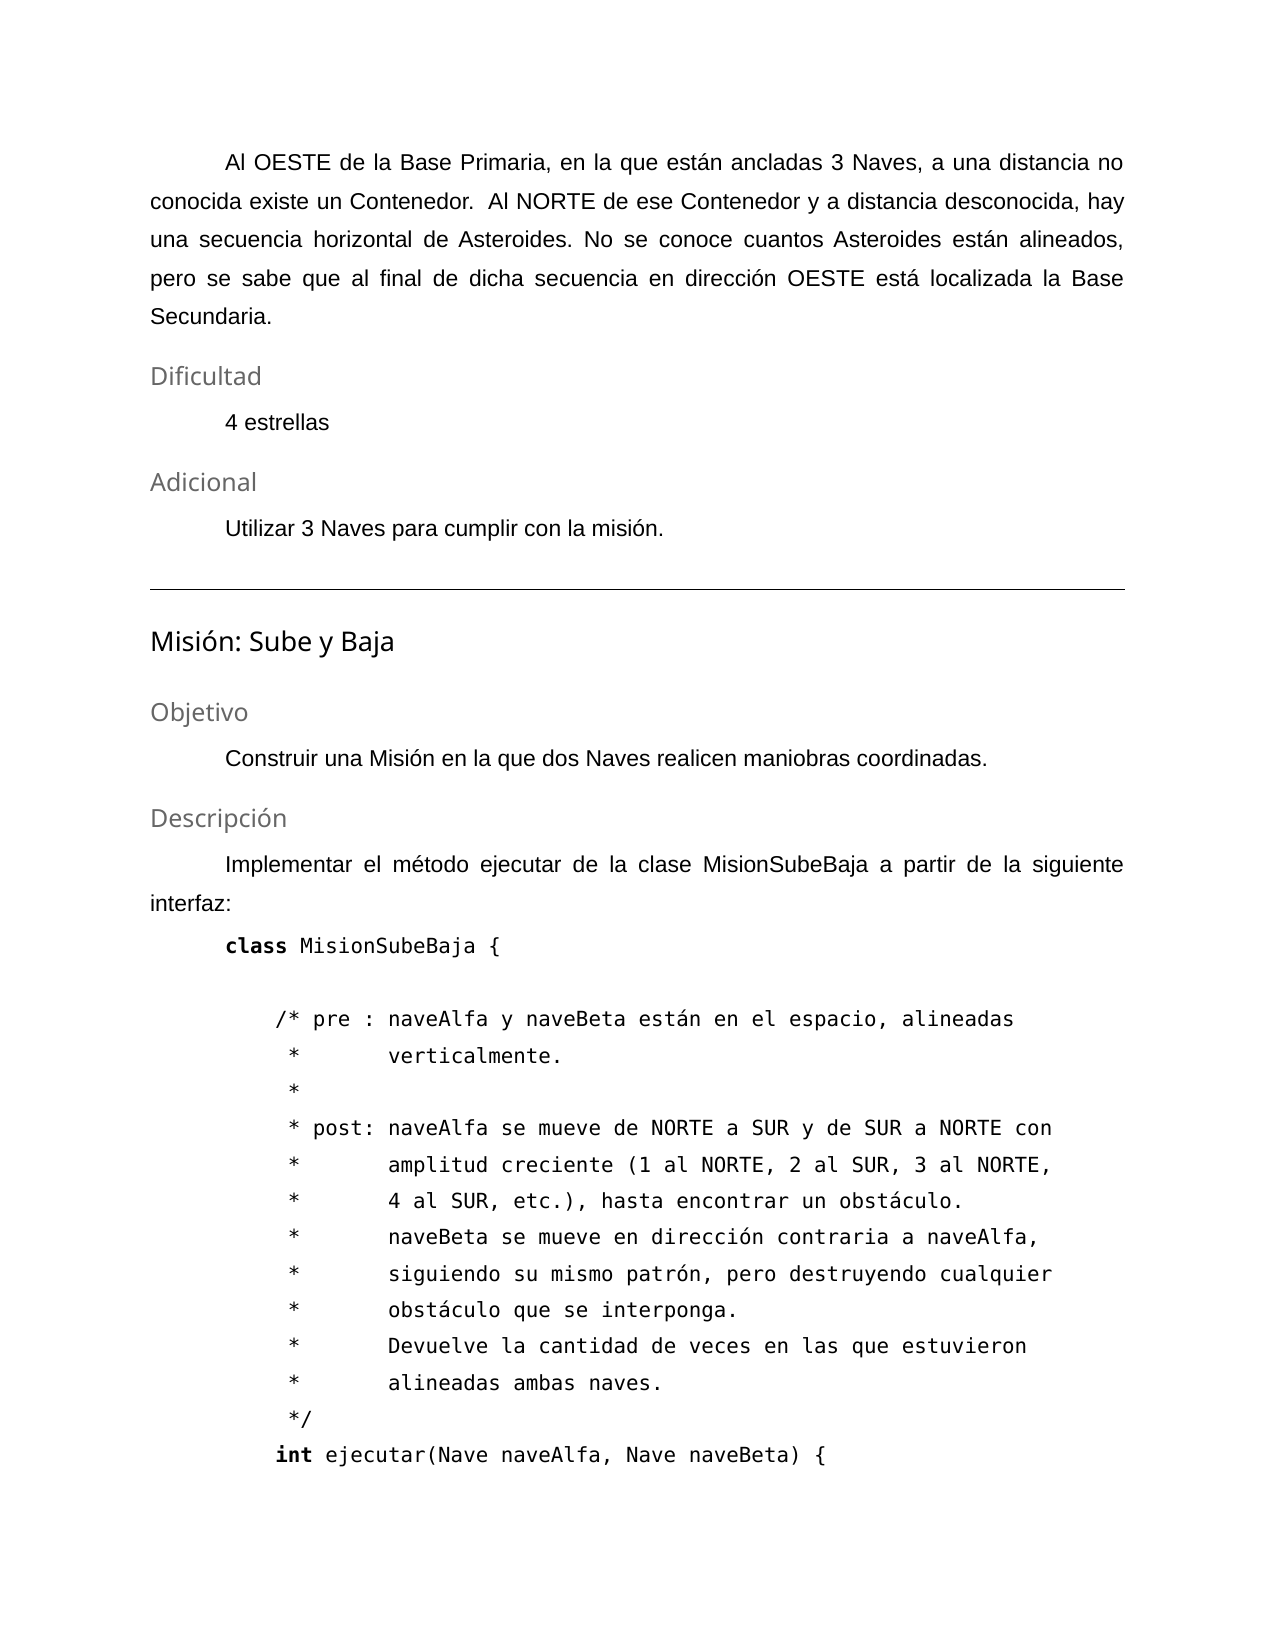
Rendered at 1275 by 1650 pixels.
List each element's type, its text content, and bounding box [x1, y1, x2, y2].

subtitle Adicional [150, 465, 1125, 499]
text /* pre : naveAlfa y naveBeta están en el espacio, alineadas [150, 1007, 1125, 1032]
text Al OESTE de la Base Primaria, en la que están ancladas 3 Naves, a una distancia no conocida existe un Contenedor. Al NORTE de ese Contenedor y a distancia desconocida, hay una secuencia horizontal de Asteroides. No se conoce cuantos Asteroides están alineados, pero se sabe que al final de dicha secuencia en dirección OESTE está localizada la Base Secundaria. [150, 150, 1125, 329]
text * alineadas ambas naves. [150, 1371, 1125, 1395]
text class MisionSubeBaja { [150, 934, 1125, 959]
text Utilizar 3 Naves para cumplir con la misión. [150, 516, 1125, 542]
subtitle Misión: Sube y Baja [150, 623, 1125, 659]
text 4 estrellas [150, 410, 1125, 436]
subtitle Objetivo [150, 694, 1125, 729]
text * obstáculo que se interponga. [150, 1298, 1125, 1322]
text * siguiendo su mismo patrón, pero destruyendo cualquier [150, 1262, 1125, 1286]
text Implementar el método ejecutar de la clase MisionSubeBaja a partir de la siguiente interfaz: [150, 852, 1125, 916]
text * verticalmente. [150, 1044, 1125, 1068]
text Construir una Misión en la que dos Naves realicen maniobras coordinadas. [150, 746, 1125, 771]
text * amplitud creciente (1 al NORTE, 2 al SUR, 3 al NORTE, [150, 1153, 1125, 1177]
text int ejecutar(Nave naveAlfa, Nave naveBeta) { [150, 1443, 1125, 1468]
text * naveBeta se mueve en dirección contraria a naveAlfa, [150, 1225, 1125, 1250]
text * [150, 1080, 1125, 1104]
subtitle Descripción [150, 801, 1125, 835]
subtitle Dificultad [150, 359, 1125, 393]
text * Devuelve la cantidad de veces en las que estuvieron [150, 1334, 1125, 1359]
text * 4 al SUR, etc.), hasta encontrar un obstáculo. [150, 1189, 1125, 1213]
text */ [150, 1407, 1125, 1431]
text * post: naveAlfa se mueve de NORTE a SUR y de SUR a NORTE con [150, 1116, 1125, 1141]
